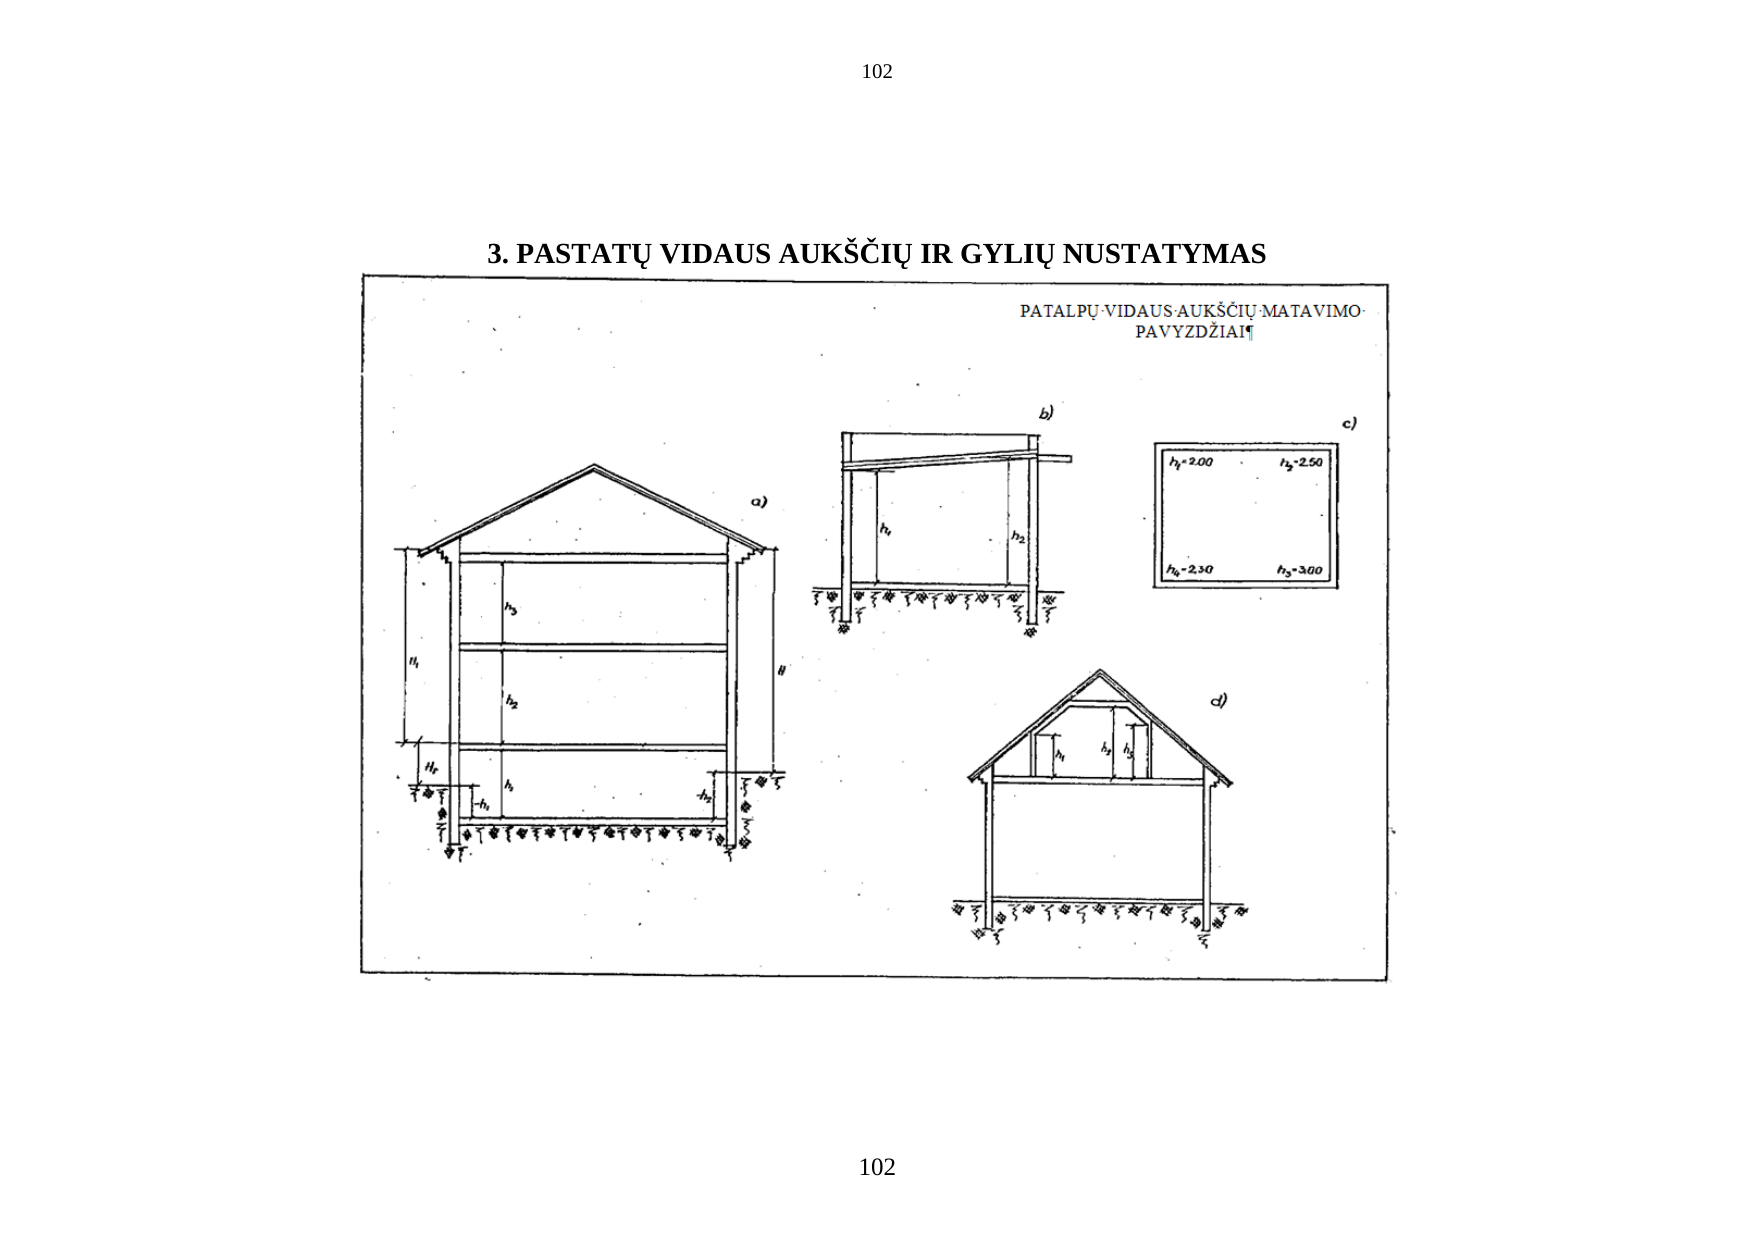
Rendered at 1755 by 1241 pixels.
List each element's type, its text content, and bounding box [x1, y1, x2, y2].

text 3. PASTATŲ VIDAUS AUKŠČIŲ IR GYLIŲ NUSTATYMAS [118, 236, 1636, 269]
